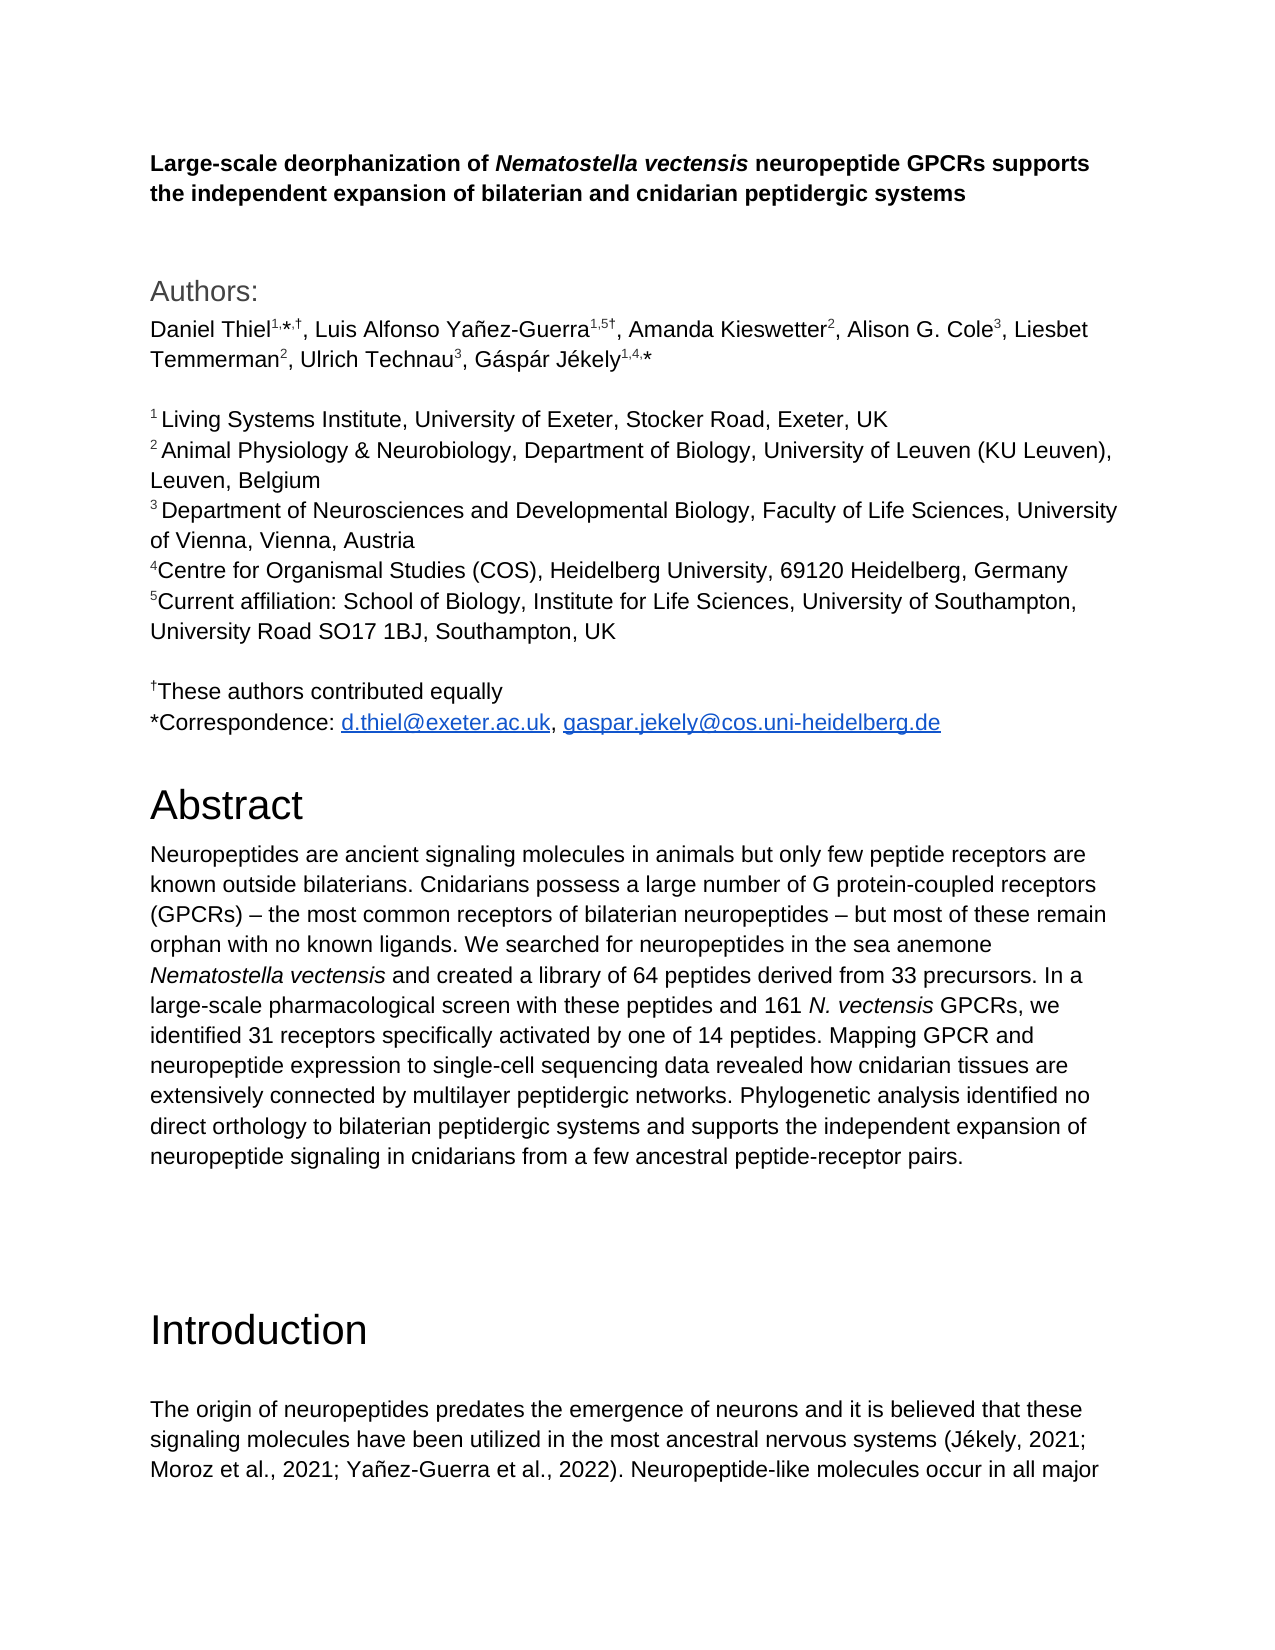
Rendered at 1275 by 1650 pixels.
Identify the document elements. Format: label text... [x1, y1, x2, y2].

text 2 ​Animal Physiology & Neurobiology, Department of Biology, University of Leuven (KU Leuven), Leuven, Belgium​ [150, 437, 1125, 493]
text Large-scale deorphanization of Nematostella vectensis neuropeptide GPCRs supports the independent expansion of bilaterian and cnidarian peptidergic systems [150, 150, 1125, 207]
subtitle Abstract [150, 780, 1125, 828]
text Neuropeptides are ancient signaling molecules in animals but only few peptide receptors are known outside bilaterians. Cnidarians possess a large number of G protein-coupled receptors (GPCRs) – the most common receptors of bilaterian neuropeptides – but most of these remain orphan with no known ligands. We searched for neuropeptides in the sea anemone Nematostella vectensis and created a library of 64 peptides derived from 33 precursors. In a large-scale pharmacological screen with these peptides and 161 N. vectensis GPCRs, we identified 31 receptors specifically activated by one of 14 peptides. Mapping GPCR and neuropeptide expression to single-cell sequencing data revealed how cnidarian tissues are extensively connected by multilayer peptidergic networks. Phylogenetic analysis identified no direct orthology to bilaterian peptidergic systems and supports the independent expansion of neuropeptide signaling in cnidarians from a few ancestral peptide-receptor pairs. [150, 841, 1125, 1169]
text 3 Department of Neurosciences and Developmental Biology, Faculty of Life Sciences, University of Vienna, Vienna, Austria [150, 497, 1125, 554]
text The origin of neuropeptides predates the emergence of neurons and it is believed that these signaling molecules have been utilized in the most ancestral nervous systems (Jékely, 2021; Moroz et al., 2021; Yañez-Guerra et al., 2022). Neuropeptide-like molecules occur in all major [150, 1396, 1125, 1483]
text Daniel Thiel1,*,†, Luis Alfonso Yañez-Guerra1,5†, Amanda Kieswetter2, Alison G. Cole3, Liesbet Temmerman2, Ulrich Technau3, Gáspár Jékely1,4,* [150, 316, 1125, 372]
text 5Current affiliation: School of Biology, Institute for Life Sciences, University of Southampton, University Road SO17 1BJ, Southampton, UK [150, 588, 1125, 644]
text 4Centre for Organismal Studies (COS), Heidelberg University, 69120 Heidelberg, Germany [150, 557, 1125, 584]
text 1 Living Systems Institute, University of Exeter, Stocker Road, Exeter, UK [150, 406, 1125, 433]
text †These authors contributed equally [150, 678, 1125, 705]
subtitle Introduction [150, 1305, 1125, 1353]
text *Correspondence: d.thiel@exeter.ac.uk, gaspar.jekely@cos.uni-heidelberg.de [150, 708, 1125, 735]
subtitle Authors: [150, 274, 1125, 307]
